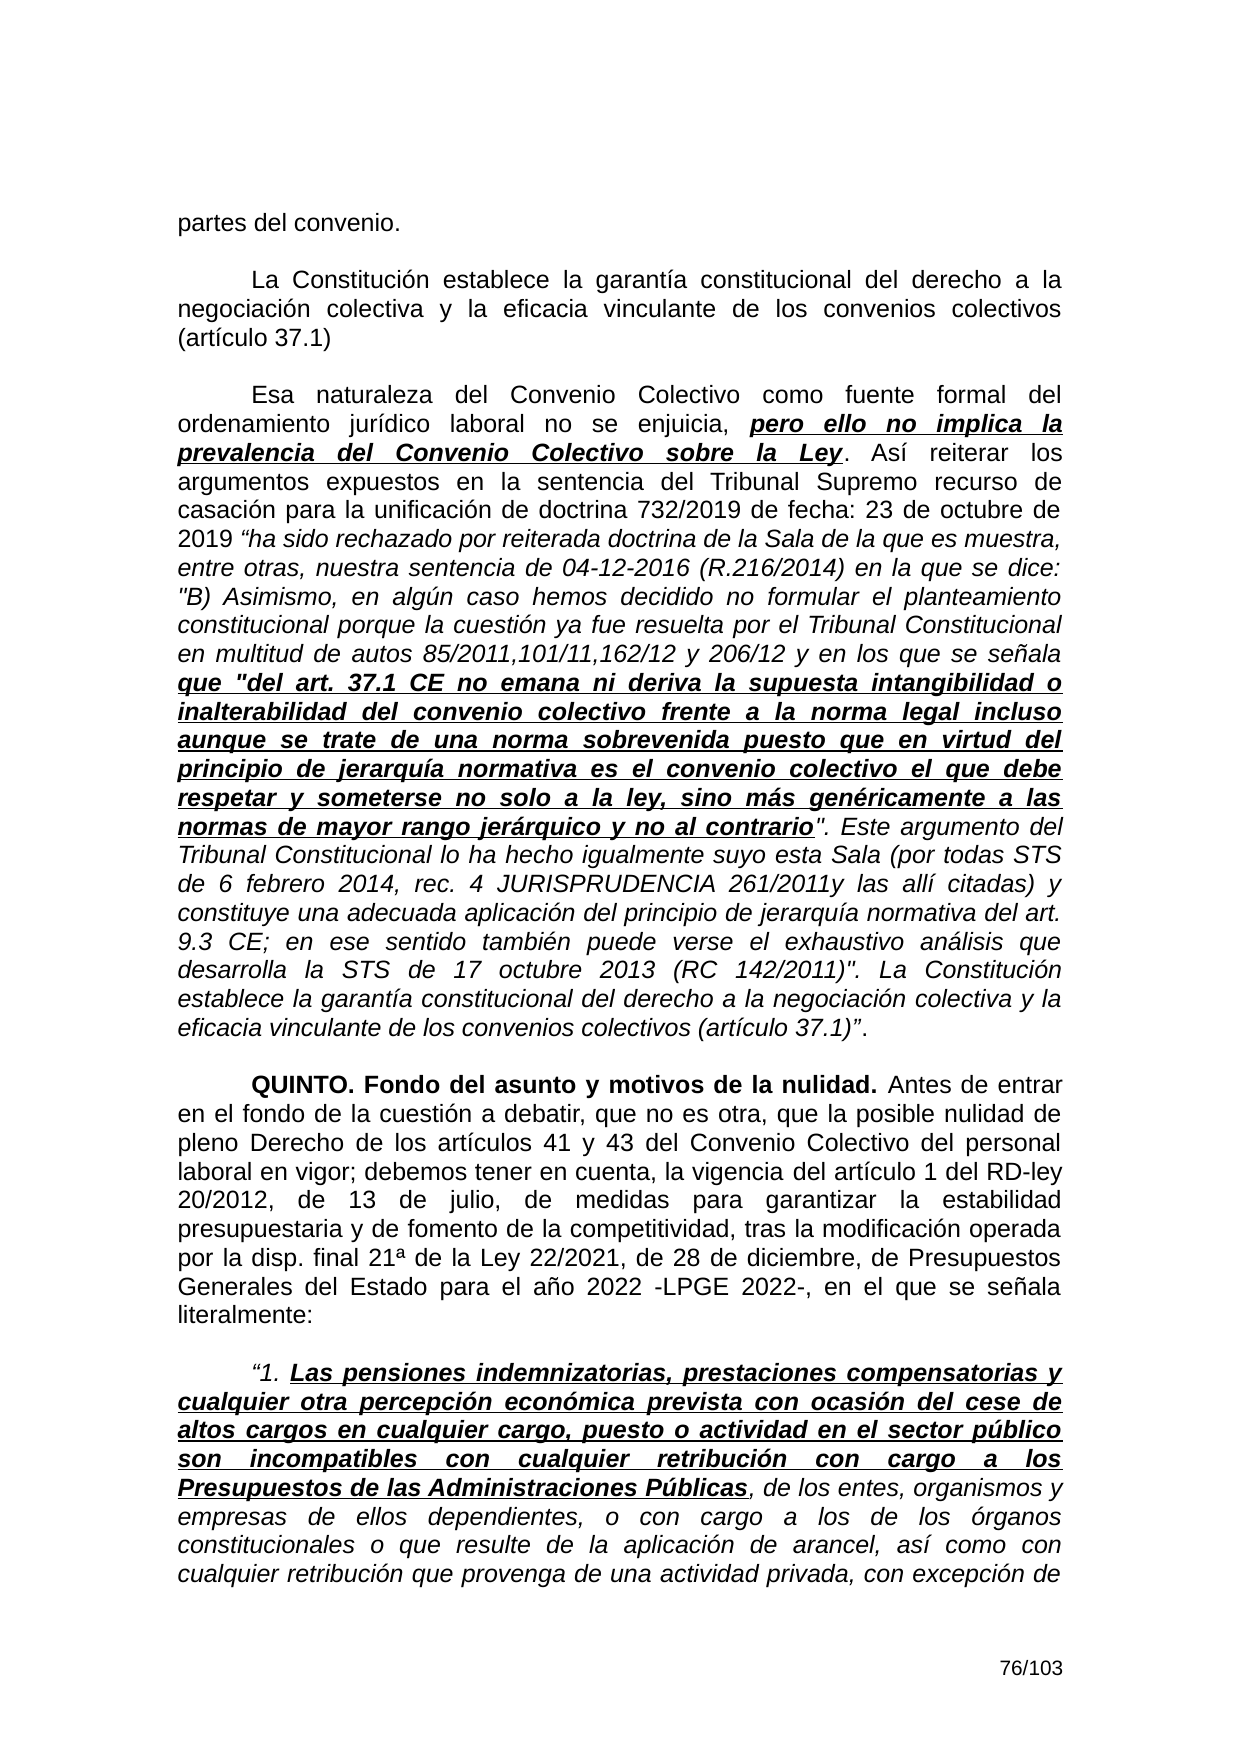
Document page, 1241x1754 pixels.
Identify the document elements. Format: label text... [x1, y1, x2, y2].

text respetar y someterse no solo a la ley, sino más genéricamente a las [177, 780, 1063, 808]
text Esa naturaleza del Convenio Colectivo como fuente formal del ordenamiento jurídico laboral no se enjuicia, pero ello no implica la prevalencia del Convenio Colectivo sobre la Ley. Así reiterar los argumentos expuestos en la sentencia del Tribunal Supremo recurso de casación para la unificación de doctrina 732/2019 de fecha: 23 de octubre de 2019 “ha sido rechazado por reiterada doctrina de la Sala de la que es muestra, entre otras, nuestra sentencia de 04-12-2016 (R.216/2014) en la que se dice: "B) Asimismo, en algún caso hemos decidido no formular el planteamiento constitucional porque la cuestión ya fue resuelta por el Tribunal Constitucional en multitud de autos 85/2011,101/11,162/12 y 206/12 y en los que se señala que "del art. 37.1 CE no emana ni deriva la supuesta intangibilidad o [177, 380, 1063, 693]
text son incompatibles con cualquier retribución con cargo a los [177, 1441, 1063, 1469]
text partes del convenio. [177, 208, 1063, 237]
text QUINTO. Fondo del asunto y motivos de la nulidad. Antes de entrar en el fondo de la cuestión a debatir, que no es otra, que la posible nulidad de pleno Derecho de los artículos 41 y 43 del Convenio Colectivo del personal laboral en vigor; debemos tener en cuenta, la vigencia del artículo 1 del RD-ley 20/2012, de 13 de julio, de medidas para garantizar la estabilidad presupuestaria y de fomento de la competitividad, tras la modificación operada por la disp. final 21ª de la Ley 22/2021, de 28 de diciembre, de Presupuestos Generales del Estado para el año 2022 -LPGE 2022-, en el que se señala literalmente: [177, 1070, 1063, 1329]
text normas de mayor rango jerárquico y no al contrario". Este argumento del Tribunal Constitucional lo ha hecho igualmente suyo esta Sala (por todas STS de 6 febrero 2014, rec. 4 JURISPRUDENCIA 261/2011y las allí citadas) y constituye una adecuada aplicación del principio de jerarquía normativa del art. 9.3 CE; en ese sentido también puede verse el exhaustivo análisis que desarrolla la STS de 17 octubre 2013 (RC 142/2011)". La Constitución establece la garantía constitucional del derecho a la negociación colectiva y la eficacia vinculante de los convenios colectivos (artículo 37.1)”. [177, 809, 1063, 1042]
text altos cargos en cualquier cargo, puesto o actividad en el sector público [177, 1413, 1063, 1440]
text La Constitución establece la garantía constitucional del derecho a la negociación colectiva y la eficacia vinculante de los convenios colectivos (artículo 37.1) [177, 265, 1063, 352]
text “1. Las pensiones indemnizatorias, prestaciones compensatorias y cualquier otra percepción económica prevista con ocasión del cese de [177, 1358, 1063, 1412]
text principio de jerarquía normativa es el convenio colectivo el que debe [177, 751, 1063, 779]
text aunque se trate de una norma sobrevenida puesto que en virtud del [177, 723, 1063, 750]
text Presupuestos de las Administraciones Públicas, de los entes, organismos y empresas de ellos dependientes, o con cargo a los de los órganos constitucionales o que resulte de la aplicación de arancel, así como con cualquier retribución que provenga de una actividad privada, con excepción de [177, 1470, 1063, 1588]
text inalterabilidad del convenio colectivo frente a la norma legal incluso [177, 694, 1063, 722]
